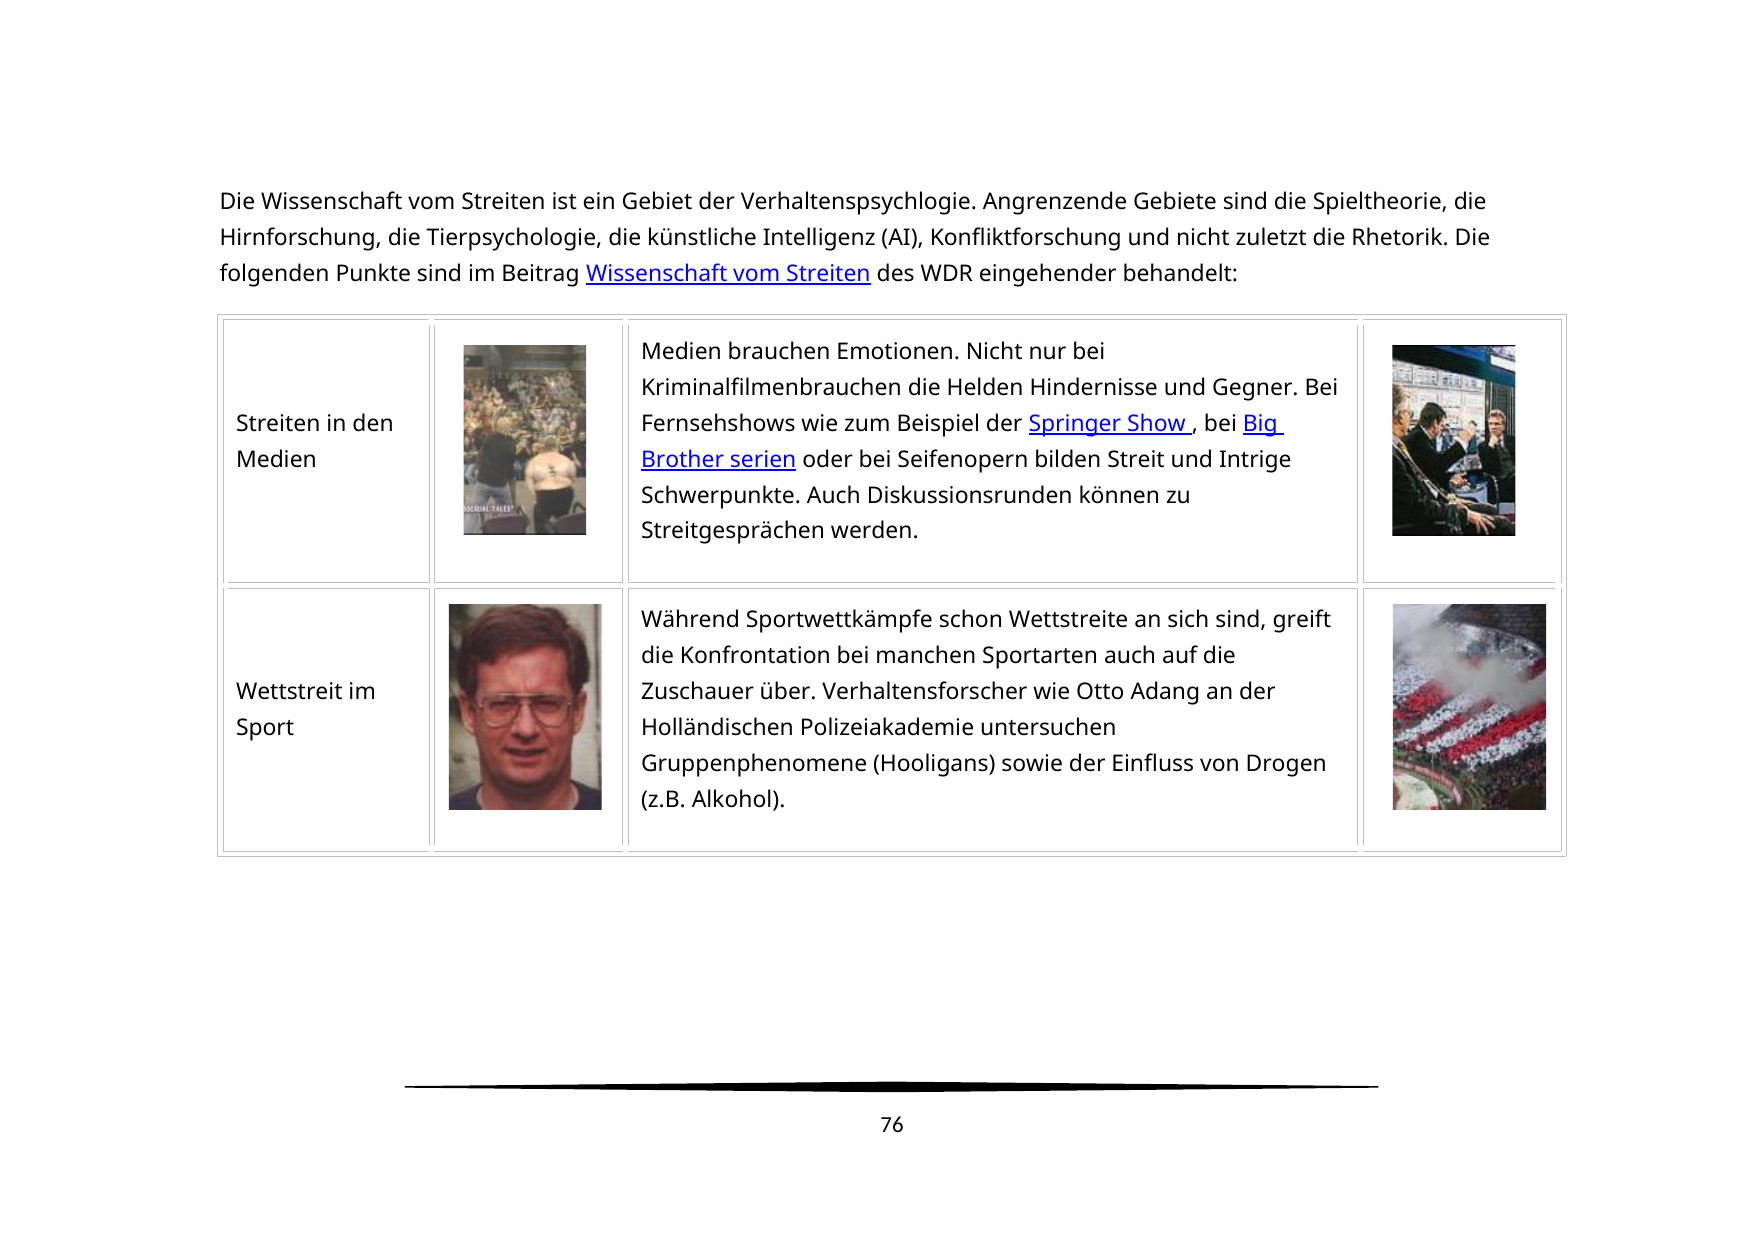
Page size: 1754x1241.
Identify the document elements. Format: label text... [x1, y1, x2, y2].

table_header [1360, 315, 1563, 582]
table_cell [431, 589, 625, 851]
table_header [218, 810, 1566, 856]
table_cell [431, 582, 625, 809]
table_header Die Wissenschaft vom Streiten ist ein Gebiet der Verhaltenspsychlogie. Angrenzende Gebiete sind die Spieltheorie, die Hirnforschung, die Tierpsychologie, die künstliche Intelligenz (AI), Konfliktforschung und nicht zuletzt die Rhetorik. Die folgenden Punkte sind im Beitrag Wissenschaft vom Streiten des WDR eingehender behandelt: [218, 184, 1566, 314]
table_cell Während Sportwettkämpfe schon Wettstreite an sich sind, greift die Konfrontation bei manchen Sportarten auch auf die Zuschauer über. Verhaltensforscher wie Otto Adang an der Holländischen Polizeiakademie untersuchen Gruppenphenomene (Hooligans) sowie der Einfluss von Drogen (z.B. Alkohol). [625, 582, 1360, 851]
table_header Medien brauchen Emotionen. Nicht nur bei Kriminalfilmenbrauchen die Helden Hindernisse und Gegner. Bei Fernsehshows wie zum Beispiel der Springer Show , bei Big Brother serien oder bei Seifenopern bilden Streit und Intrige Schwerpunkte. Auch Diskussionsrunden können zu Streitgesprächen werden. [625, 315, 1360, 582]
table_header [431, 315, 625, 582]
picture [448, 604, 602, 810]
picture [1392, 604, 1547, 810]
table_cell [1360, 582, 1563, 851]
picture [1392, 345, 1516, 536]
table_header Streiten in den Medien [220, 315, 431, 582]
picture [463, 345, 587, 535]
table_cell Wettstreit im Sport [220, 582, 431, 851]
